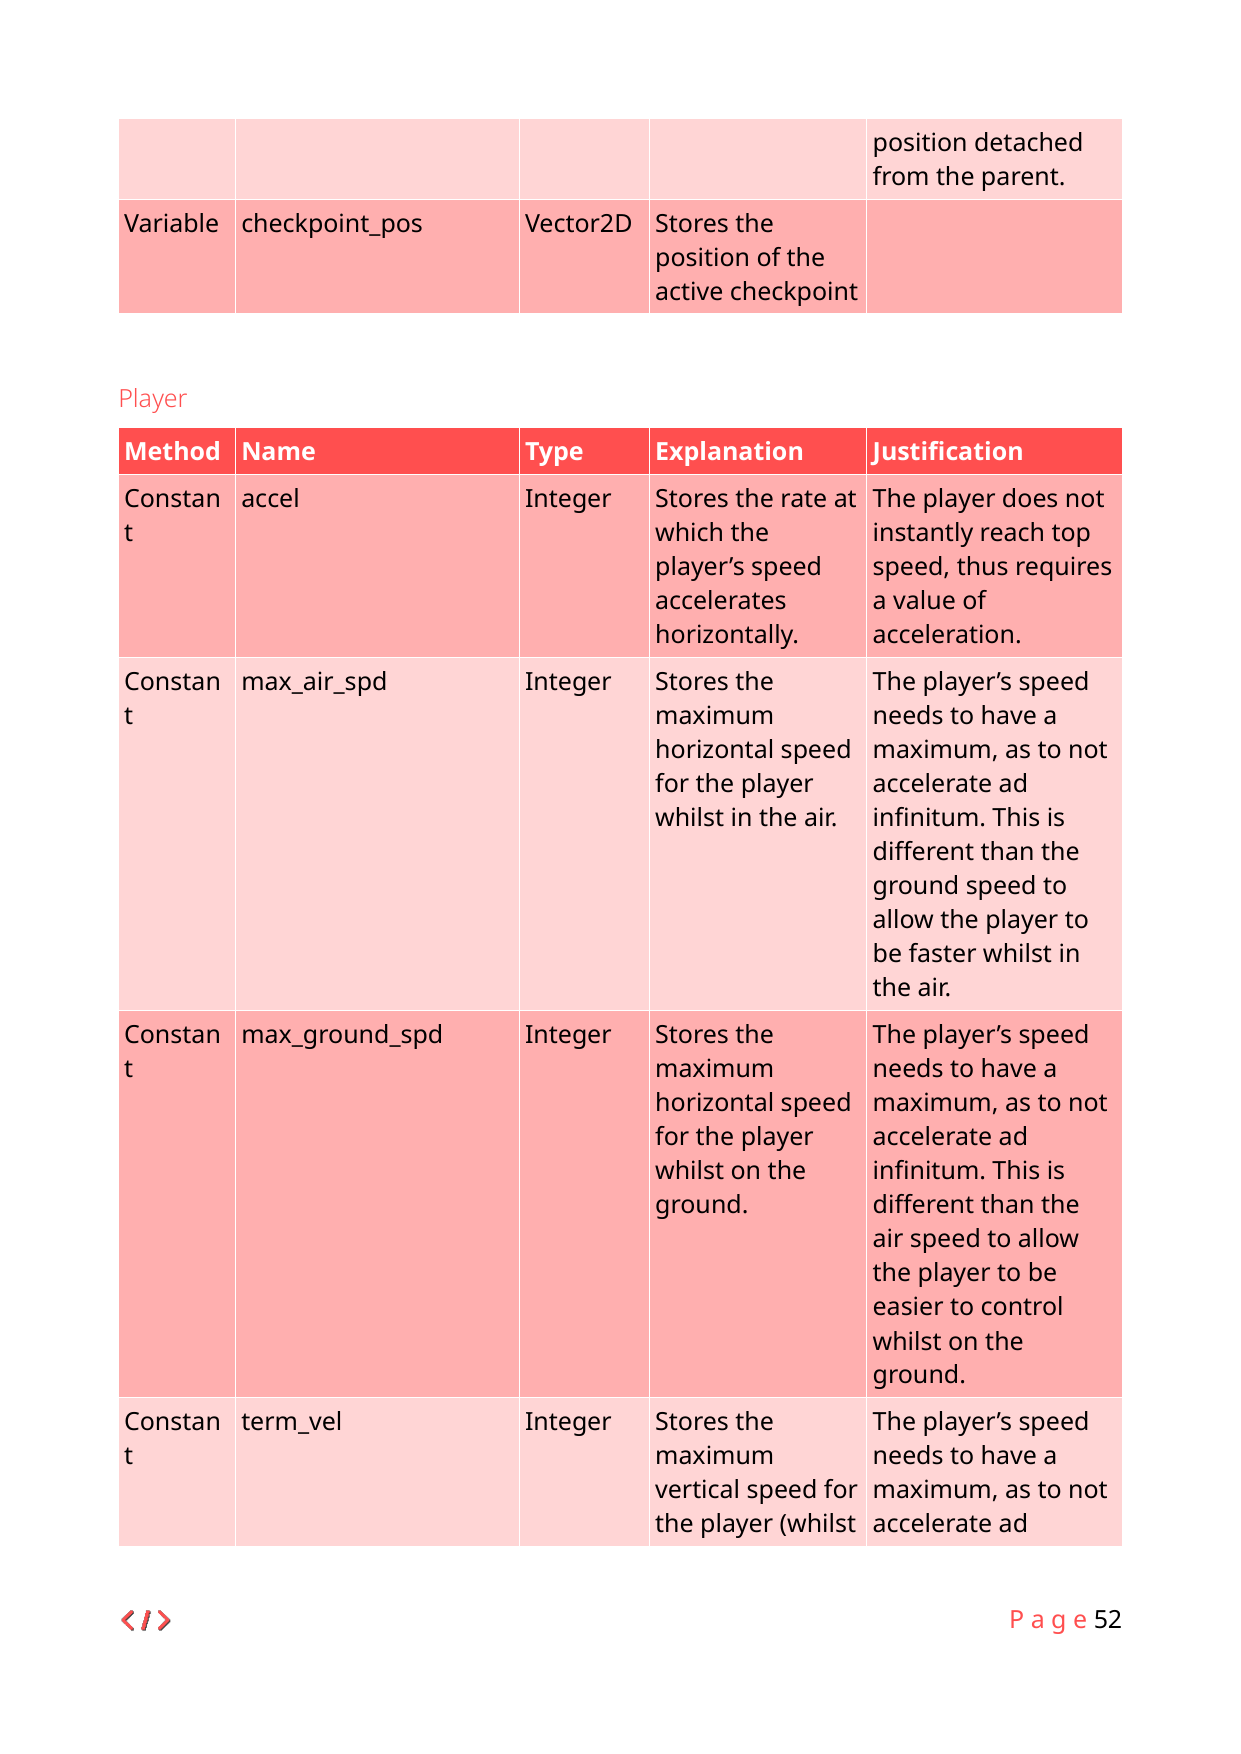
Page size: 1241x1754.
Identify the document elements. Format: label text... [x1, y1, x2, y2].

table_cell Stores the maximum horizontal speed for the player whilst in the air. [650, 658, 866, 1010]
table_cell term_vel [236, 1398, 519, 1546]
table_header Name [236, 428, 519, 474]
table_cell Stores the rate at which the player’s speed accelerates horizontally. [650, 475, 866, 657]
table_cell Variable [119, 200, 235, 313]
table_cell Integer [520, 658, 649, 1010]
table_cell position detached from the parent. [867, 119, 1122, 199]
table_cell accel [236, 475, 519, 657]
table_cell Stores the position of the active checkpoint [650, 200, 866, 313]
table_cell Stores the maximum vertical speed for the player (whilst [650, 1398, 866, 1546]
table_cell max_air_spd [236, 658, 519, 1010]
table_cell Constant [119, 475, 235, 657]
table_cell The player’s speed needs to have a maximum, as to not accelerate ad [867, 1398, 1122, 1546]
table_cell The player does not instantly reach top speed, thus requires a value of acceleration. [867, 475, 1122, 657]
table_cell [119, 119, 235, 199]
table_cell [867, 200, 1122, 313]
table_cell Stores the maximum horizontal speed for the player whilst on the ground. [650, 1011, 866, 1397]
table_cell Integer [520, 475, 649, 657]
table_cell Integer [520, 1398, 649, 1546]
table_cell Constant [119, 1398, 235, 1546]
table_cell Vector2D [520, 200, 649, 313]
table_cell Constant [119, 658, 235, 1010]
table_cell checkpoint_pos [236, 200, 519, 313]
table_cell max_ground_spd [236, 1011, 519, 1397]
subtitle Player [118, 381, 1122, 415]
table_cell [520, 119, 649, 199]
table_header Method [119, 428, 235, 474]
table_header Type [520, 428, 649, 474]
table_cell The player’s speed needs to have a maximum, as to not accelerate ad infinitum. This is different than the air speed to allow the player to be easier to control whilst on the ground. [867, 1011, 1122, 1397]
table_cell The player’s speed needs to have a maximum, as to not accelerate ad infinitum. This is different than the ground speed to allow the player to be faster whilst in the air. [867, 658, 1122, 1010]
table_cell Constant [119, 1011, 235, 1397]
table_cell [236, 119, 519, 199]
table_cell [650, 119, 866, 199]
table_header Justification [867, 428, 1122, 474]
picture [116, 1591, 175, 1649]
table_cell Integer [520, 1011, 649, 1397]
table_header Explanation [650, 428, 866, 474]
